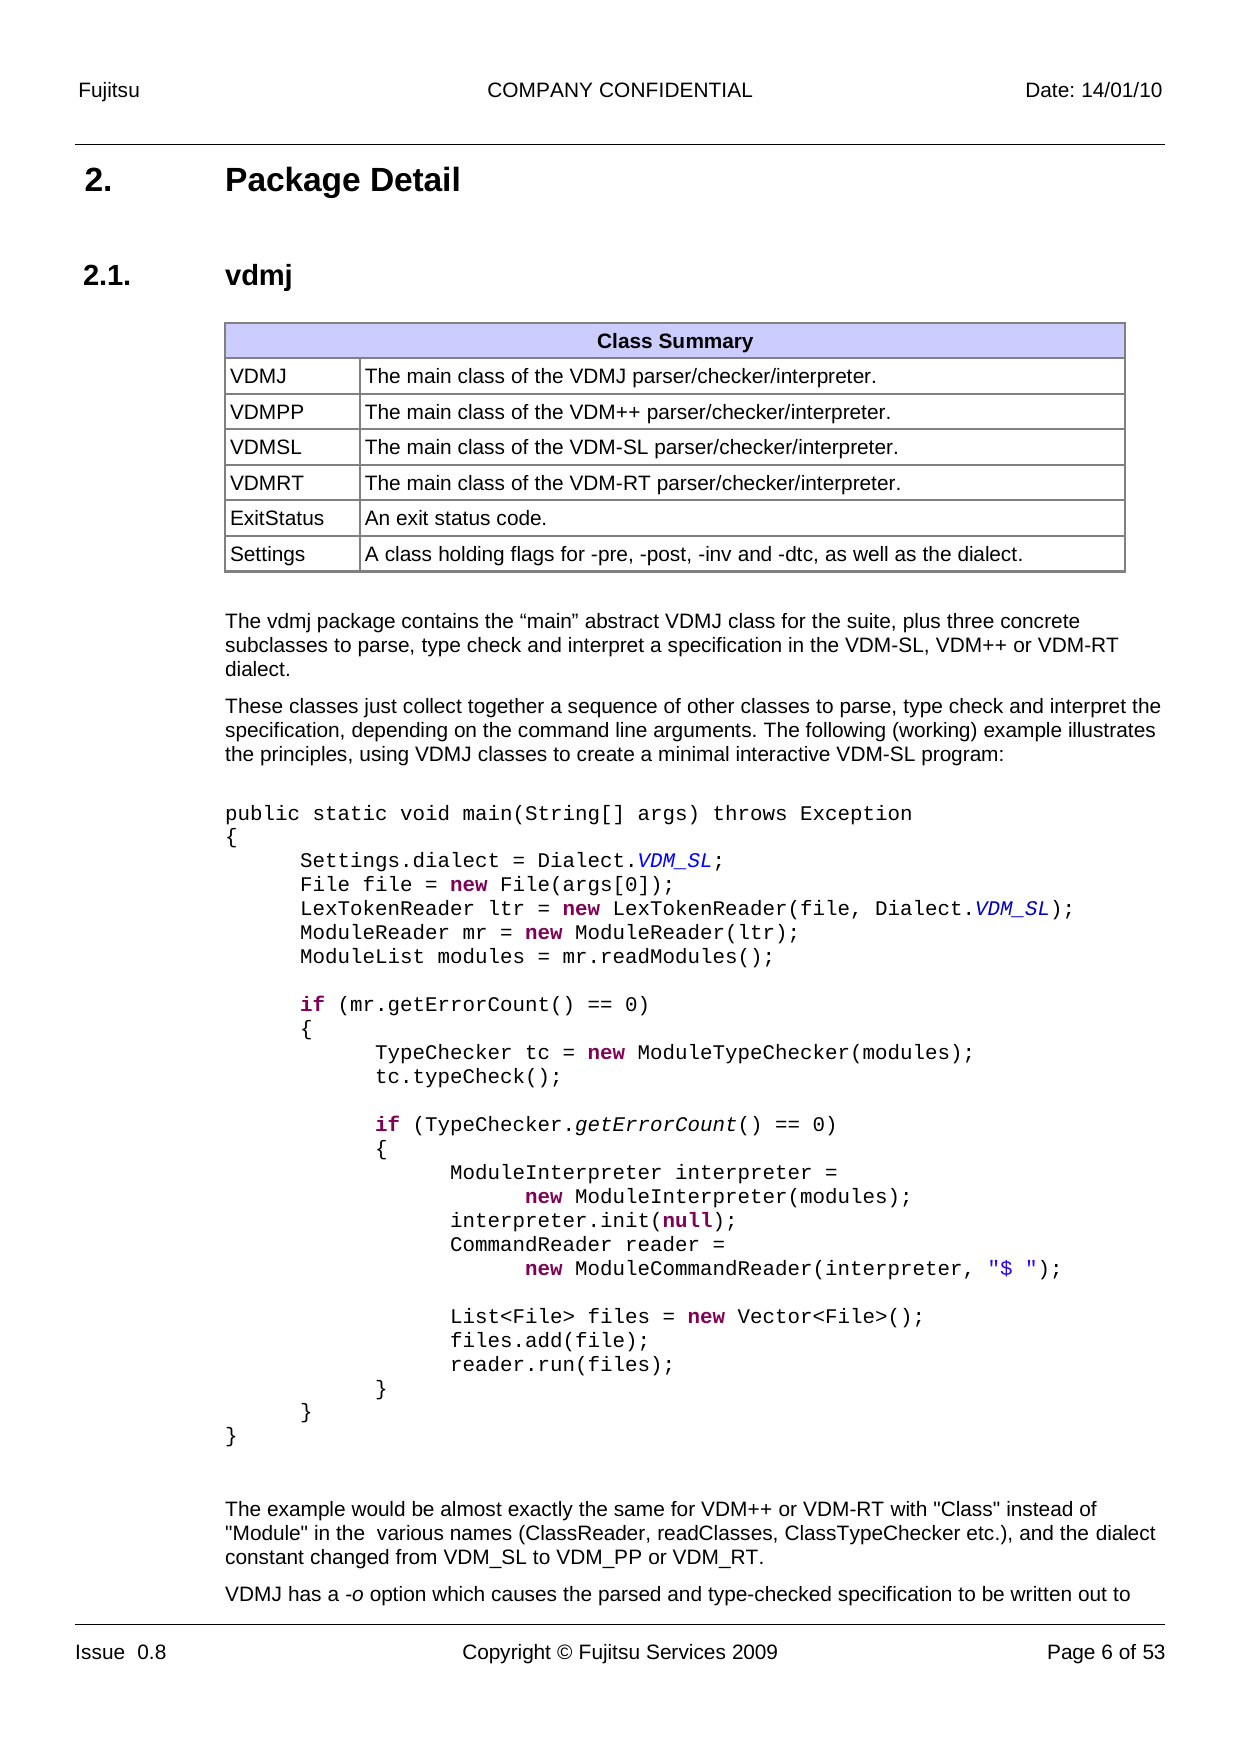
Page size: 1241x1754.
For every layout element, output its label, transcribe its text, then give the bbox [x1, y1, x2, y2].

table_header Class Summary [226, 324, 1124, 357]
text public static void main(String[] args) throws Exception [225, 802, 1165, 826]
table_cell VDMJ [226, 359, 359, 393]
text { [225, 1138, 1165, 1162]
text ModuleReader mr = new ModuleReader(ltr); [225, 922, 1165, 946]
text { [225, 826, 1165, 850]
text files.add(file); [225, 1329, 1165, 1353]
table_cell The main class of the VDM-RT parser/checker/interpreter. [361, 466, 1124, 499]
text interpreter.init(null); [225, 1210, 1165, 1234]
text { [225, 1018, 1165, 1042]
text TypeChecker tc = new ModuleTypeChecker(modules); [225, 1042, 1165, 1066]
text ModuleList modules = mr.readModules(); [225, 946, 1165, 970]
text VDMJ has a -o option which causes the parsed and type-checked specification to be written out to [225, 1582, 1165, 1606]
table_cell The main class of the VDM-SL parser/checker/interpreter. [361, 430, 1124, 464]
text reader.run(files); [225, 1353, 1165, 1377]
table_cell VDMRT [226, 466, 359, 499]
text These classes just collect together a sequence of other classes to parse, type check and interpret the specification, depending on the command line arguments. The following (working) example illustrates the principles, using VDMJ classes to create a minimal interactive VDM-SL program: [225, 694, 1165, 766]
text new ModuleInterpreter(modules); [225, 1186, 1165, 1210]
text LexTokenReader ltr = new LexTokenReader(file, Dialect.VDM_SL); [225, 898, 1165, 922]
subtitle Package Detail [75, 160, 1165, 198]
table_cell The main class of the VDM++ parser/checker/interpreter. [361, 395, 1124, 428]
text CommandReader reader = [225, 1234, 1165, 1258]
text new ModuleCommandReader(interpreter, "$ "); [225, 1258, 1165, 1282]
text ModuleInterpreter interpreter = [225, 1162, 1165, 1186]
text } [225, 1377, 1165, 1401]
table_cell VDMSL [226, 430, 359, 464]
text if (TypeChecker.getErrorCount() == 0) [225, 1114, 1165, 1138]
text Settings.dialect = Dialect.VDM_SL; [225, 850, 1165, 874]
text List<File> files = new Vector<File>(); [225, 1306, 1165, 1329]
text File file = new File(args[0]); [225, 874, 1165, 898]
text The vdmj package contains the “main” abstract VDMJ class for the suite, plus three concrete subclasses to parse, type check and interpret a specification in the VDM-SL, VDM++ or VDM-RT dialect. [225, 609, 1165, 681]
text } [225, 1401, 1165, 1425]
table_cell An exit status code. [361, 501, 1124, 535]
text The example would be almost exactly the same for VDM++ or VDM-RT with "Class" instead of "Module" in the various names (ClassReader, readClasses, ClassTypeChecker etc.), and the dialect constant changed from VDM_SL to VDM_PP or VDM_RT. [225, 1497, 1165, 1569]
table_cell A class holding flags for -pre, -post, -inv and -dtc, as well as the dialect. [361, 537, 1124, 570]
table_cell VDMPP [226, 395, 359, 428]
text if (mr.getErrorCount() == 0) [225, 994, 1165, 1018]
subtitle vdmj [75, 258, 1165, 292]
table_cell ExitStatus [226, 501, 359, 535]
table_cell The main class of the VDMJ parser/checker/interpreter. [361, 359, 1124, 393]
text tc.typeCheck(); [225, 1066, 1165, 1090]
table_cell Settings [226, 537, 359, 570]
text } [225, 1425, 1165, 1449]
